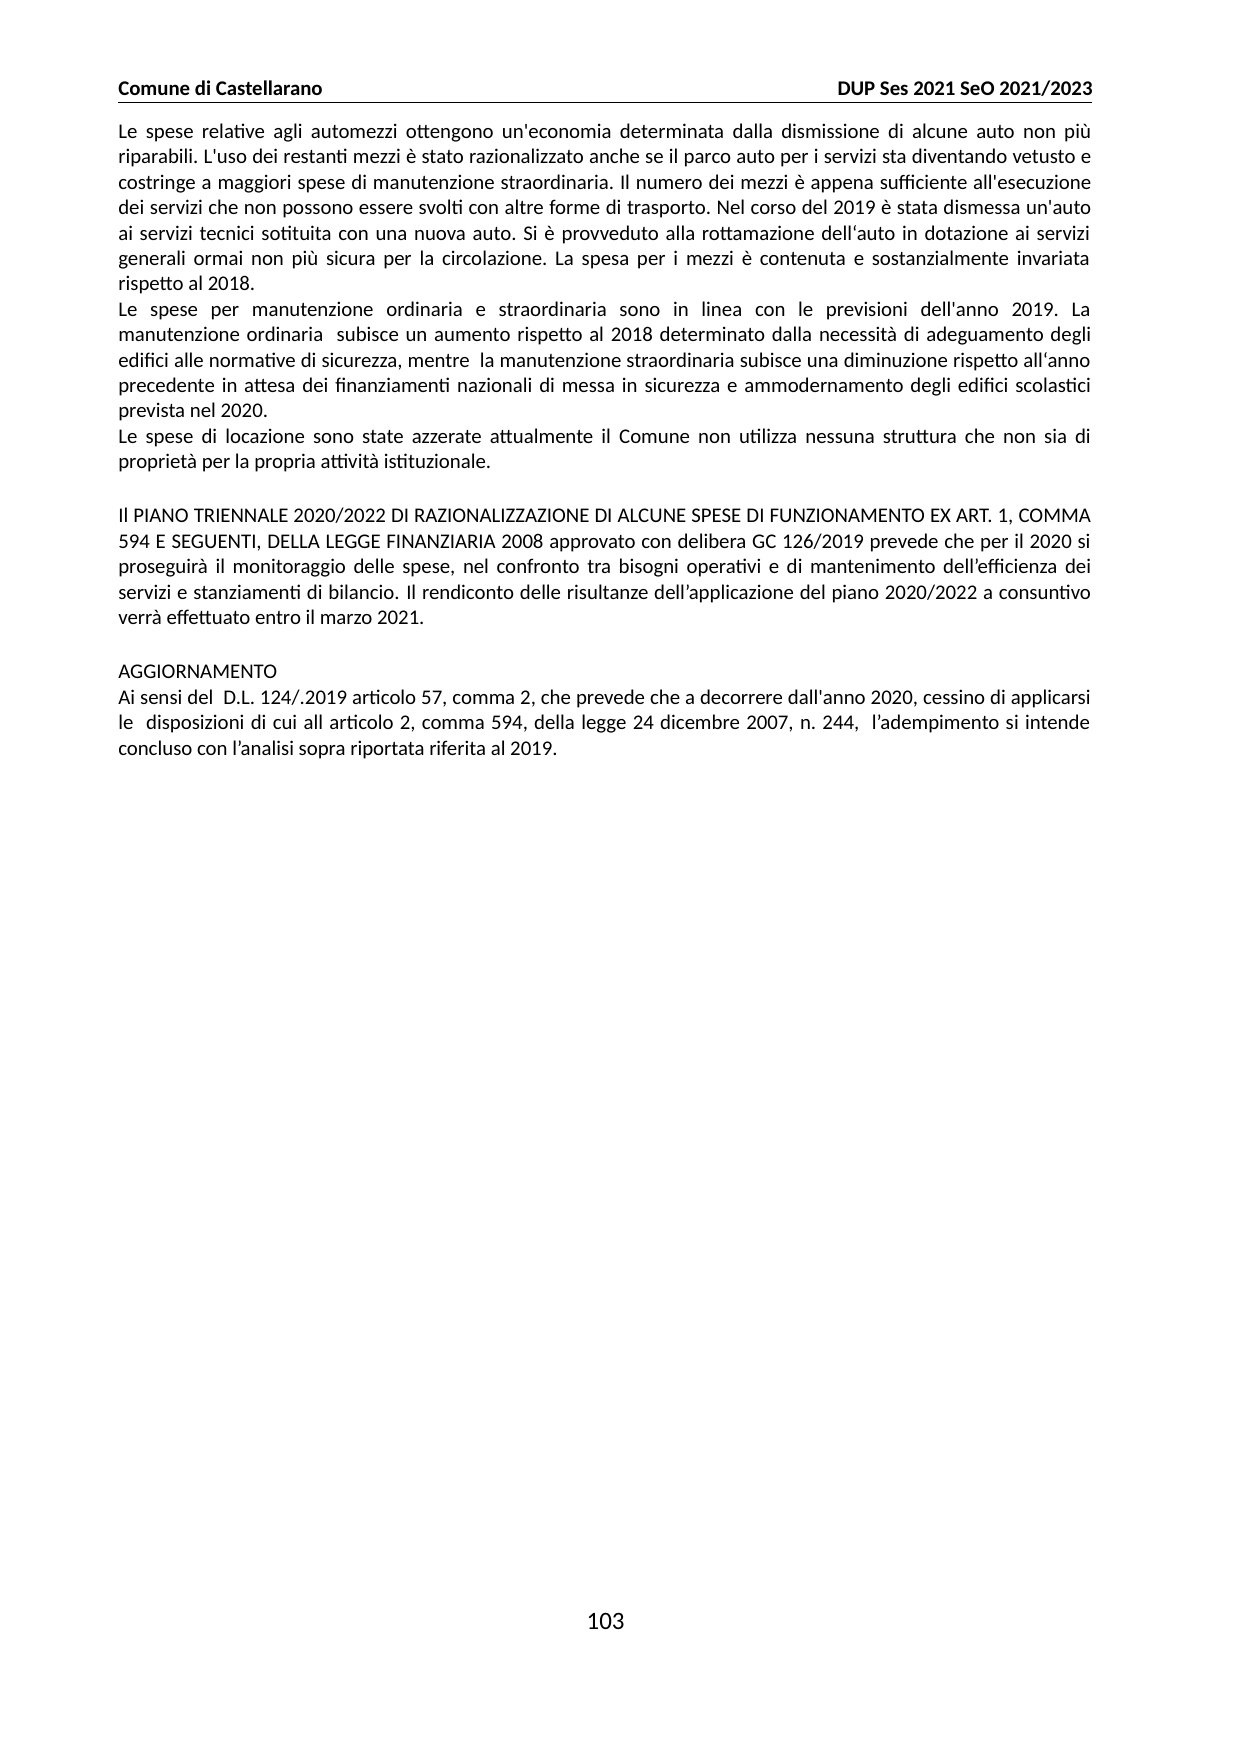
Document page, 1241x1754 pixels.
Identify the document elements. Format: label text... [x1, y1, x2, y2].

text Le spese per manutenzione ordinaria e straordinaria sono in linea con le previsioni dell'anno 2019. La manutenzione ordinaria subisce un aumento rispetto al 2018 determinato dalla necessità di adeguamento degli edifici alle normative di sicurezza, mentre la manutenzione straordinaria subisce una diminuzione rispetto all‘anno precedente in attesa dei finanziamenti nazionali di messa in sicurezza e ammodernamento degli edifici scolastici prevista nel 2020. [118, 296, 1092, 423]
text Ai sensi del D.L. 124/.2019 articolo 57, comma 2, che prevede che a decorrere dall'anno 2020, cessino di applicarsi le disposizioni di cui all articolo 2, comma 594, della legge 24 dicembre 2007, n. 244, l’adempimento si intende concluso con l’analisi sopra riportata riferita al 2019. [118, 684, 1092, 760]
text Il PIANO TRIENNALE 2020/2022 DI RAZIONALIZZAZIONE DI ALCUNE SPESE DI FUNZIONAMENTO EX ART. 1, COMMA 594 E SEGUENTI, DELLA LEGGE FINANZIARIA 2008 approvato con delibera GC 126/2019 prevede che per il 2020 si proseguirà il monitoraggio delle spese, nel confronto tra bisogni operativi e di mantenimento dell’efficienza dei servizi e stanziamenti di bilancio. Il rendiconto delle risultanze dell’applicazione del piano 2020/2022 a consuntivo verrà effettuato entro il marzo 2021. [118, 503, 1092, 630]
text Le spese relative agli automezzi ottengono un'economia determinata dalla dismissione di alcune auto non più riparabili. L'uso dei restanti mezzi è stato razionalizzato anche se il parco auto per i servizi sta diventando vetusto e costringe a maggiori spese di manutenzione straordinaria. Il numero dei mezzi è appena sufficiente all'esecuzione dei servizi che non possono essere svolti con altre forme di trasporto. Nel corso del 2019 è stata dismessa un'auto ai servizi tecnici sotituita con una nuova auto. Si è provveduto alla rottamazione dell‘auto in dotazione ai servizi generali ormai non più sicura per la circolazione. La spesa per i mezzi è contenuta e sostanzialmente invariata rispetto al 2018. [118, 118, 1092, 296]
text Le spese di locazione sono state azzerate attualmente il Comune non utilizza nessuna struttura che non sia di proprietà per la propria attività istituzionale. [118, 423, 1092, 474]
text AGGIORNAMENTO [118, 658, 1092, 684]
